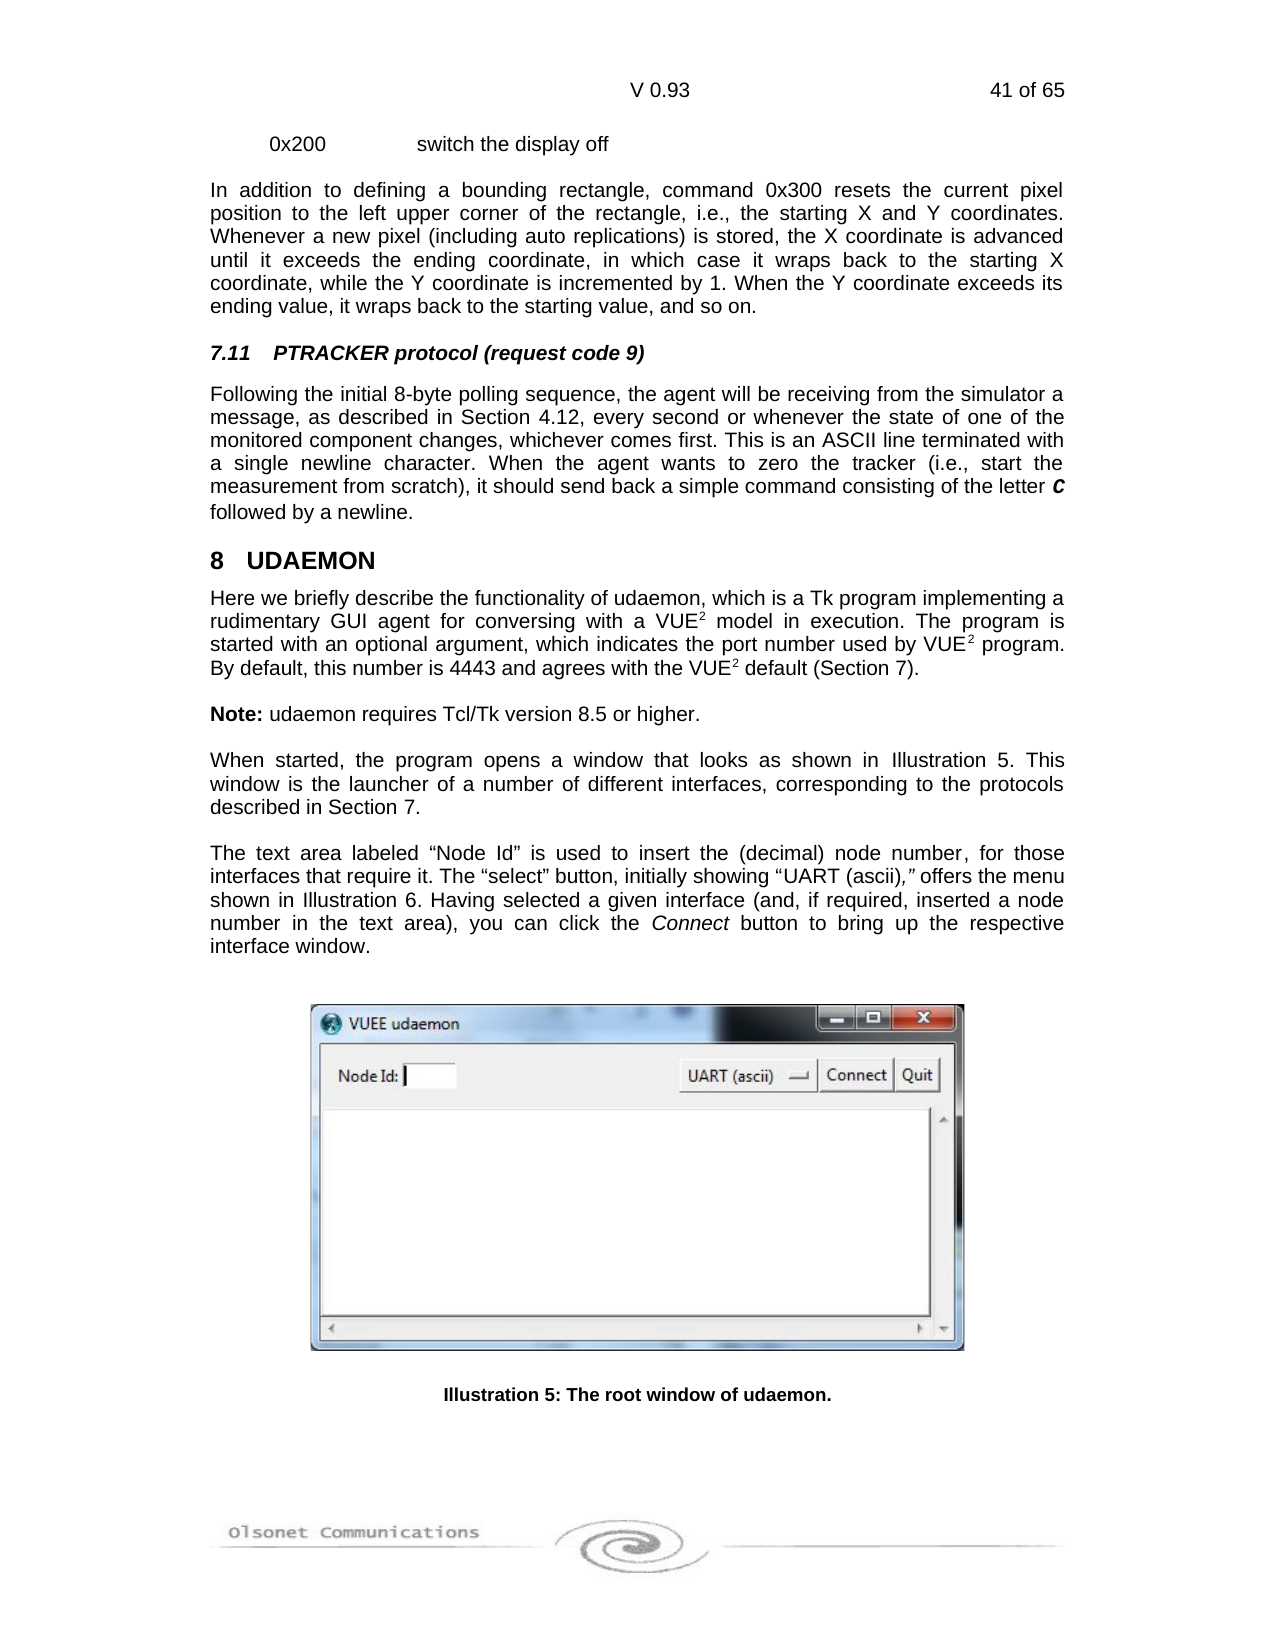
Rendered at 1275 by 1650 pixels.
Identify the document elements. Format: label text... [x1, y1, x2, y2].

text 0x200 switch the display off [269, 132, 1065, 155]
text Here we briefly describe the functionality of udaemon, which is a Tk program implementing a rudimentary GUI agent for conversing with a VUE2 model in execution. The program is started with an optional argument, which indicates the port number used by VUE2 program. By default, this number is 4443 and agrees with the VUE2 default (Section 7). [210, 586, 1065, 679]
text The text area labeled “Node Id” is used to insert the (decimal) node number, for those interfaces that require it. The “select” button, initially showing “UART (ascii),” offers the menu shown in Illustration 6. Having selected a given interface (and, if required, inserted a node number in the text area), you can click the Connect button to bring up the respective interface window. [210, 842, 1065, 958]
text Note: udaemon requires Tcl/Tk version 8.5 or higher. [210, 702, 1065, 726]
text In addition to defining a bounding rectangle, command 0x300 resets the current pixel position to the left upper corner of the rectangle, i.e., the starting X and Y coordinates. Whenever a new pixel (including auto replications) is stored, the X coordinate is advanced until it exceeds the ending coordinate, in which case it wraps back to the starting X coordinate, while the Y coordinate is incremented by 1. When the Y coordinate exceeds its ending value, it wraps back to the starting value, and so on. [210, 179, 1065, 318]
picture [310, 1004, 965, 1351]
picture [210, 1504, 1065, 1596]
subtitle PTRACKER protocol (request code 9) [210, 341, 1065, 364]
text Following the initial 8-byte polling sequence, the agent will be receiving from the simulator a message, as described in Section 4.12, every second or whenever the state of one of the monitored component changes, whichever comes first. This is an ASCII line terminated with a single newline character. When the agent wants to zero the tracker (i.e., start the measurement from scratch), it should send back a simple command consisting of the letter C followed by a newline. [210, 382, 1065, 523]
text When started, the program opens a window that looks as shown in Illustration 5. This window is the launcher of a number of different interfaces, corresponding to the protocols described in Section 7. [210, 749, 1065, 819]
text Illustration 5: The root window of udaemon. [311, 1384, 964, 1405]
subtitle UDAEMON [210, 547, 1065, 574]
